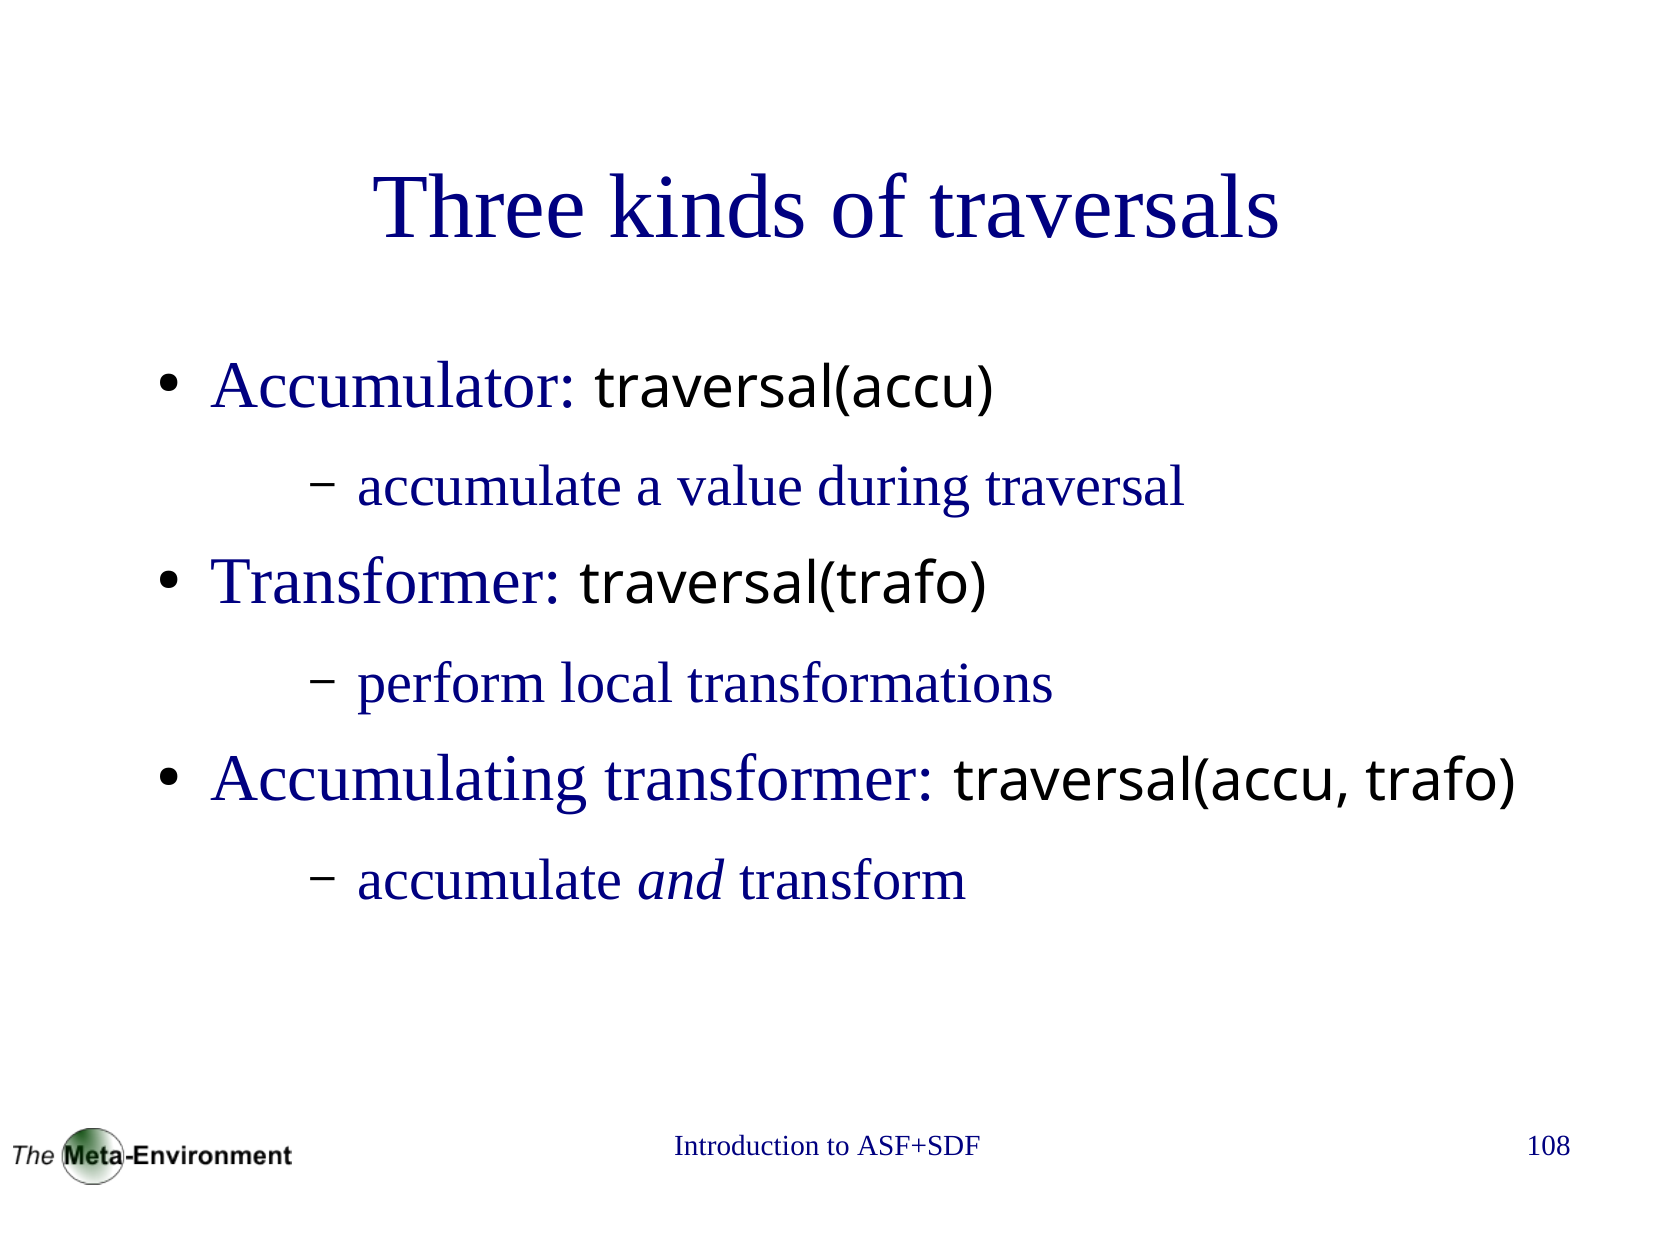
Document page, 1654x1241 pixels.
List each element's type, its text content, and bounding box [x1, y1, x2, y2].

list Accumulator: traversal(accu) accumulate a value during traversal Transformer: traversal(trafo) perform local transformations Accumulating transformer: traversal(accu, trafo) accumulate and transform [121, 344, 1534, 1127]
title Three kinds of traversals [121, 102, 1534, 311]
picture [13, 1128, 292, 1185]
